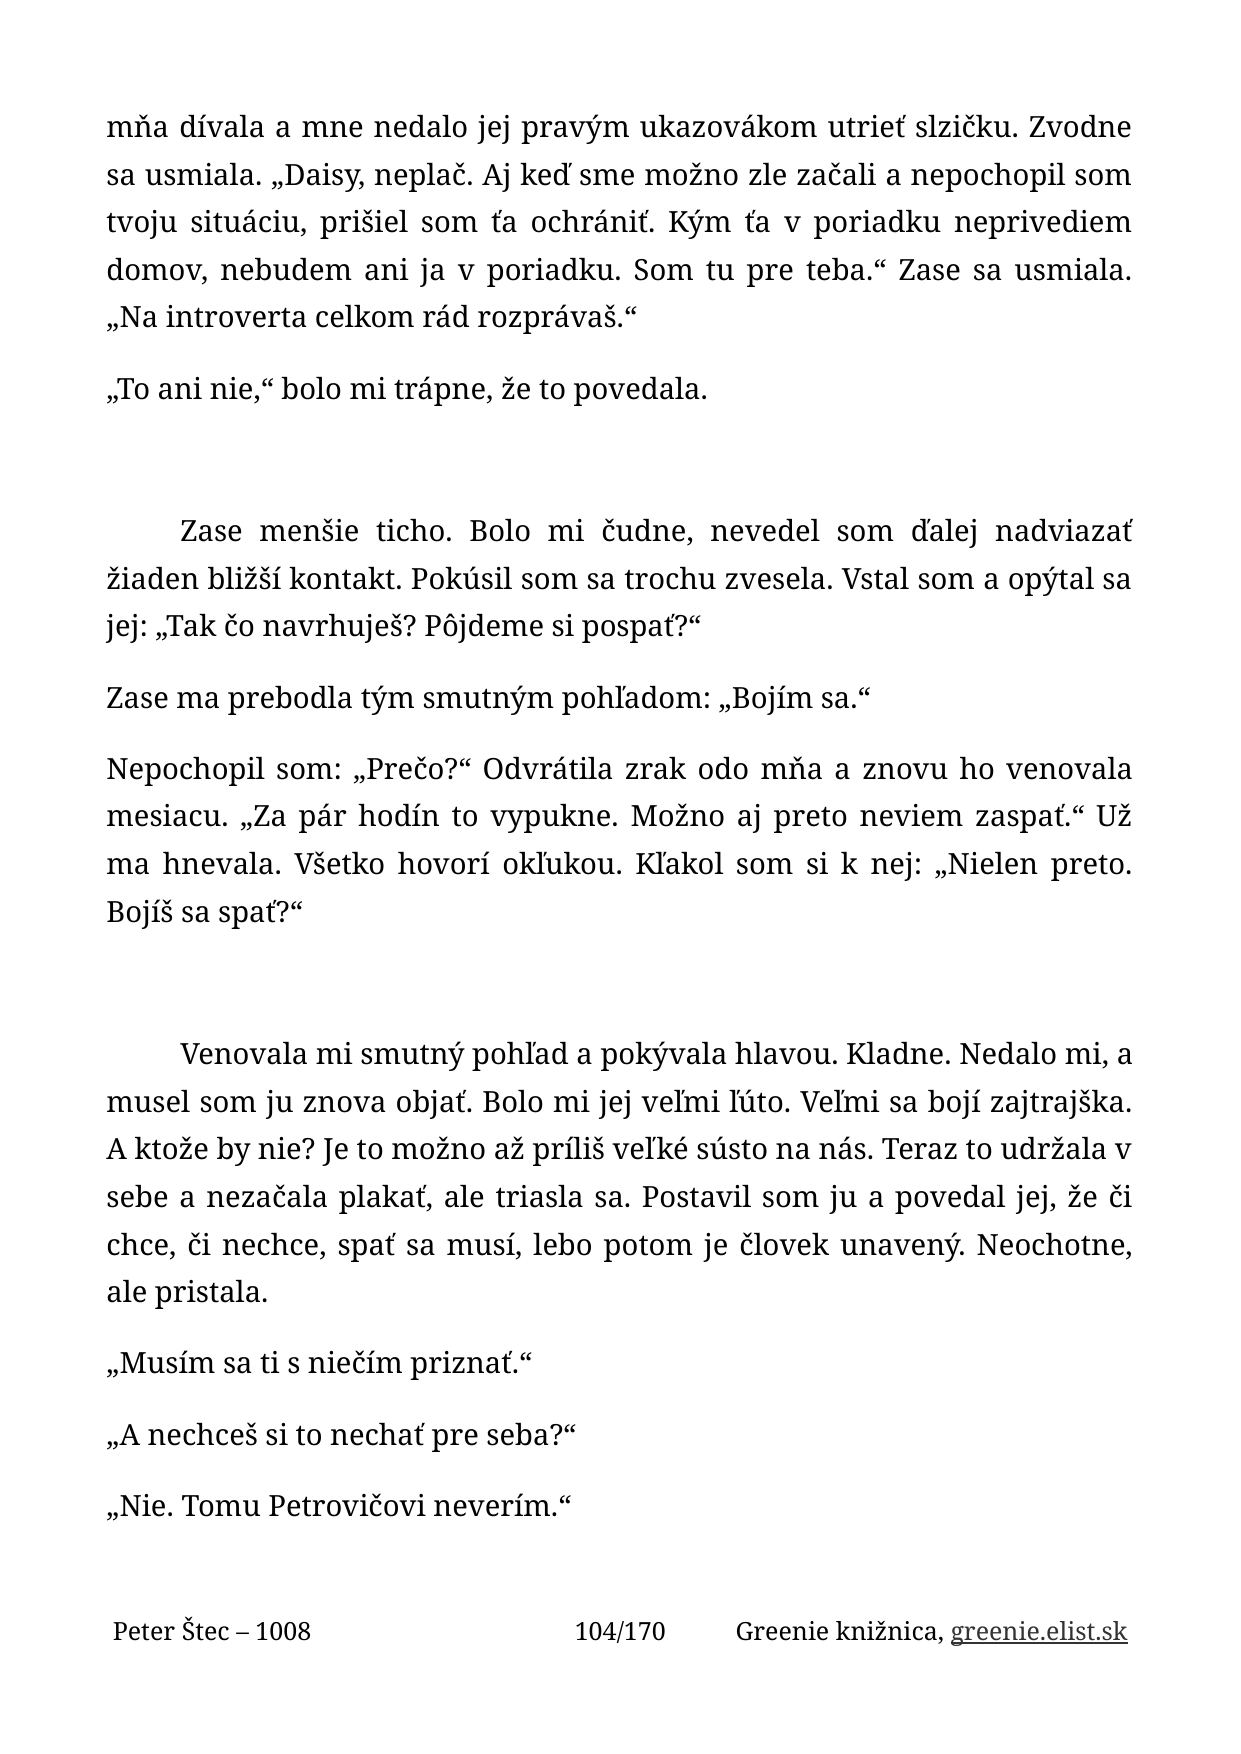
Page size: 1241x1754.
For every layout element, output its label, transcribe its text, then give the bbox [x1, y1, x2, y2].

text Venovala mi smutný pohľad a pokývala hlavou. Kladne. Nedalo mi, a musel som ju znova objať. Bolo mi jej veľmi ľúto. Veľmi sa bojí zajtrajška. A ktože by nie? Je to možno až príliš veľké sústo na nás. Teraz to udržala v sebe a nezačala plakať, ale triasla sa. Postavil som ju a povedal jej, že či chce, či nechce, spať sa musí, lebo potom je človek unavený. Neochotne, ale pristala. [106, 1033, 1134, 1311]
text „To ani nie,“ bolo mi trápne, že to povedala. [106, 368, 1134, 408]
text „A nechceš si to nechať pre seba?“ [106, 1414, 1134, 1454]
text mňa dívala a mne nedalo jej pravým ukazovákom utrieť slzičku. Zvodne sa usmiala. „Daisy, neplač. Aj keď sme možno zle začali a nepochopil som tvoju situáciu, prišiel som ťa ochrániť. Kým ťa v poriadku neprivediem domov, nebudem ani ja v poriadku. Som tu pre teba.“ Zase sa usmiala. „Na introverta celkom rád rozprávaš.“ [106, 106, 1134, 336]
text Zase ma prebodla tým smutným pohľadom: „Bojím sa.“ [106, 677, 1134, 717]
text „Nie. Tomu Petrovičovi neverím.“ [106, 1485, 1134, 1525]
text „Musím sa ti s niečím priznať.“ [106, 1343, 1134, 1382]
text Zase menšie ticho. Bolo mi čudne, nevedel som ďalej nadviazať žiaden bližší kontakt. Pokúsil som sa trochu zvesela. Vstal som a opýtal sa jej: „Tak čo navrhuješ? Pôjdeme si pospať?“ [106, 510, 1134, 645]
text Nepochopil som: „Prečo?“ Odvrátila zrak odo mňa a znovu ho venovala mesiacu. „Za pár hodín to vypukne. Možno aj preto neviem zaspať.“ Už ma hnevala. Všetko hovorí okľukou. Kľakol som si k nej: „Nielen preto. Bojíš sa spať?“ [106, 748, 1134, 931]
